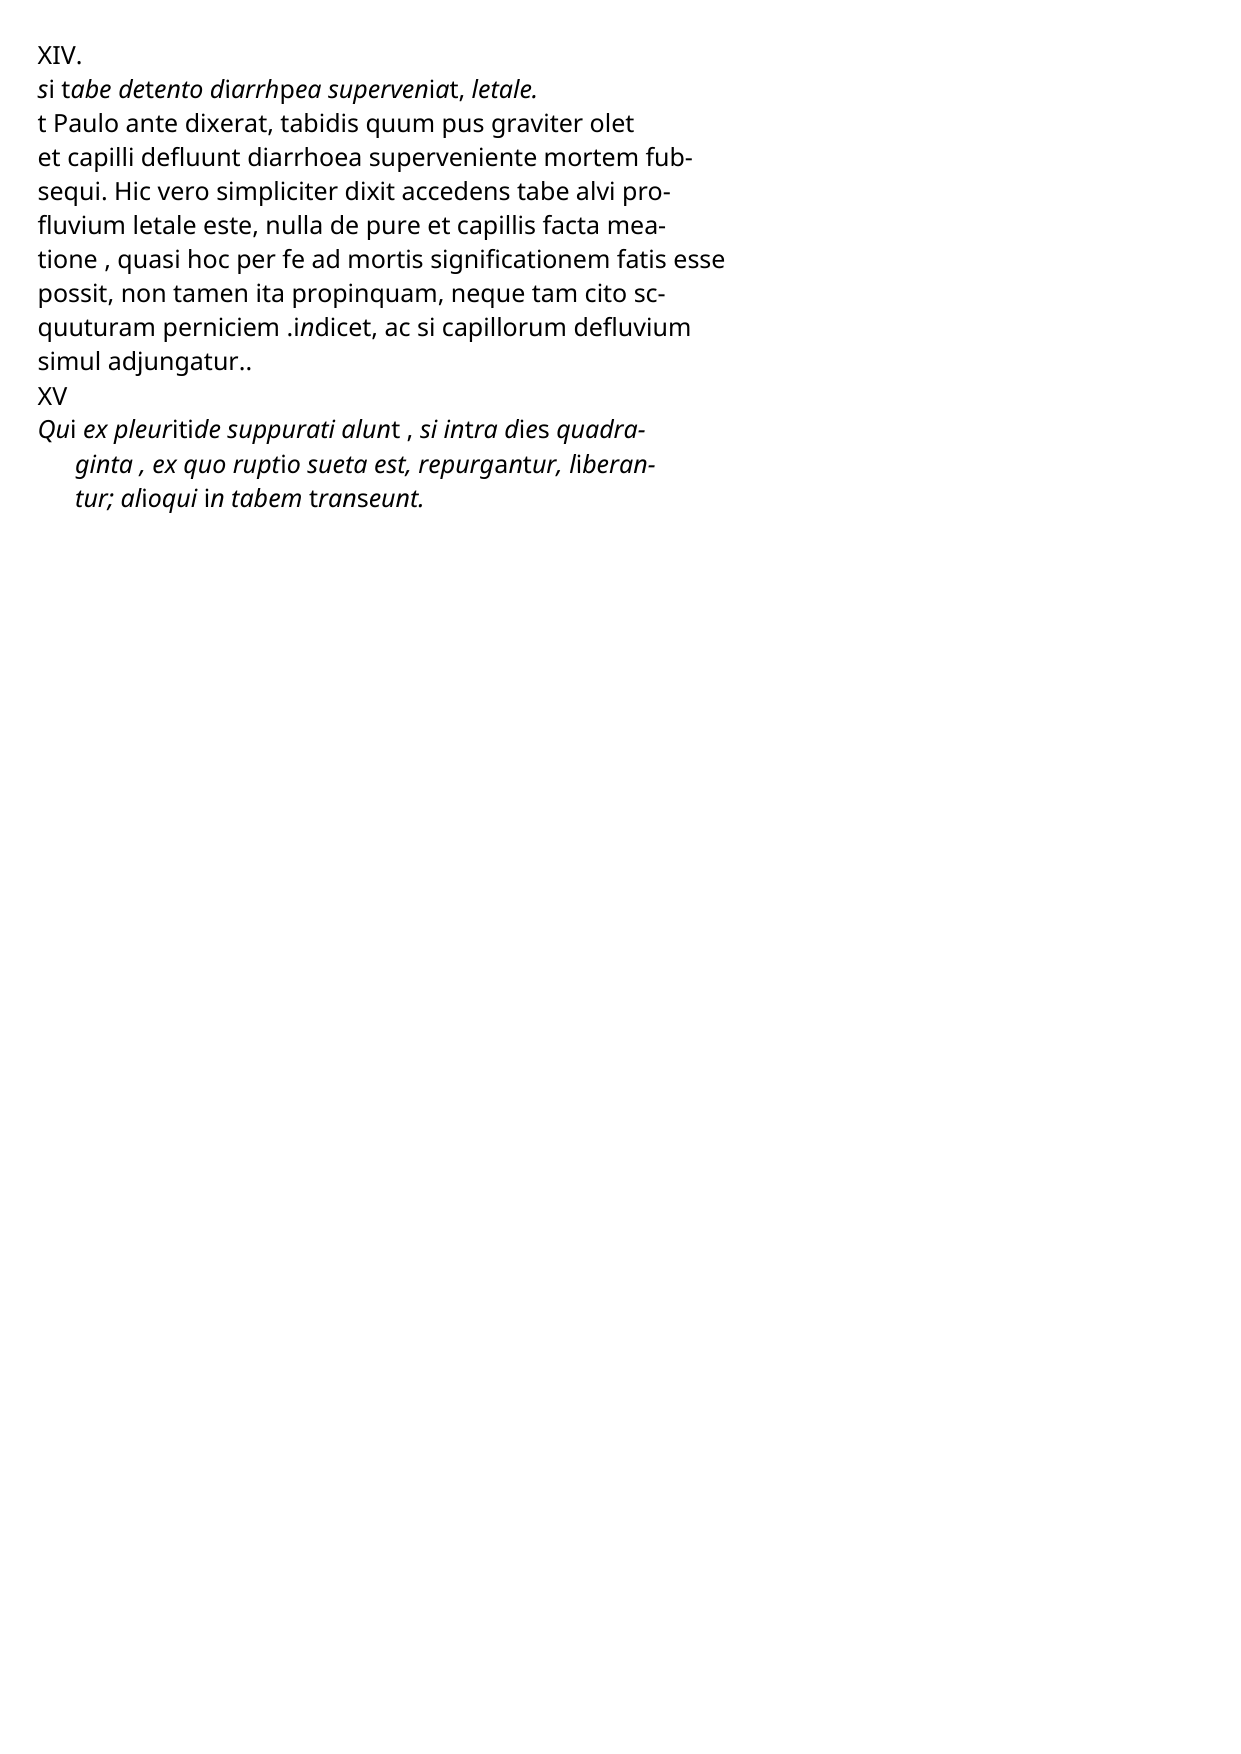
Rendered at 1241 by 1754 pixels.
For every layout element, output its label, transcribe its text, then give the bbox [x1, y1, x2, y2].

text Qui ex pleuritide suppurati alunt , si intra dies quadra- ginta , ex quo ruptio sueta est, repurgantur, liberan- tur; alioqui in tabem transeunt. [37, 412, 1203, 514]
text t Paulo ante dixerat, tabidis quum pus graviter olet et capilli defluunt diarrhoea superveniente mortem fub- sequi. Hic vero simpliciter dixit accedens tabe alvi pro- fluvium letale este, nulla de pure et capillis facta mea- tione , quasi hoc per fe ad mortis significationem fatis esse possit, non tamen ita propinquam, neque tam cito sc- quuturam perniciem .indicet, ac si capillorum defluvium simul adjungatur.. [37, 106, 1203, 378]
text XV [37, 378, 1203, 412]
text si tabe detento diarrhpea superveniat, letale. [37, 72, 1203, 106]
text XIV. [37, 37, 1203, 72]
